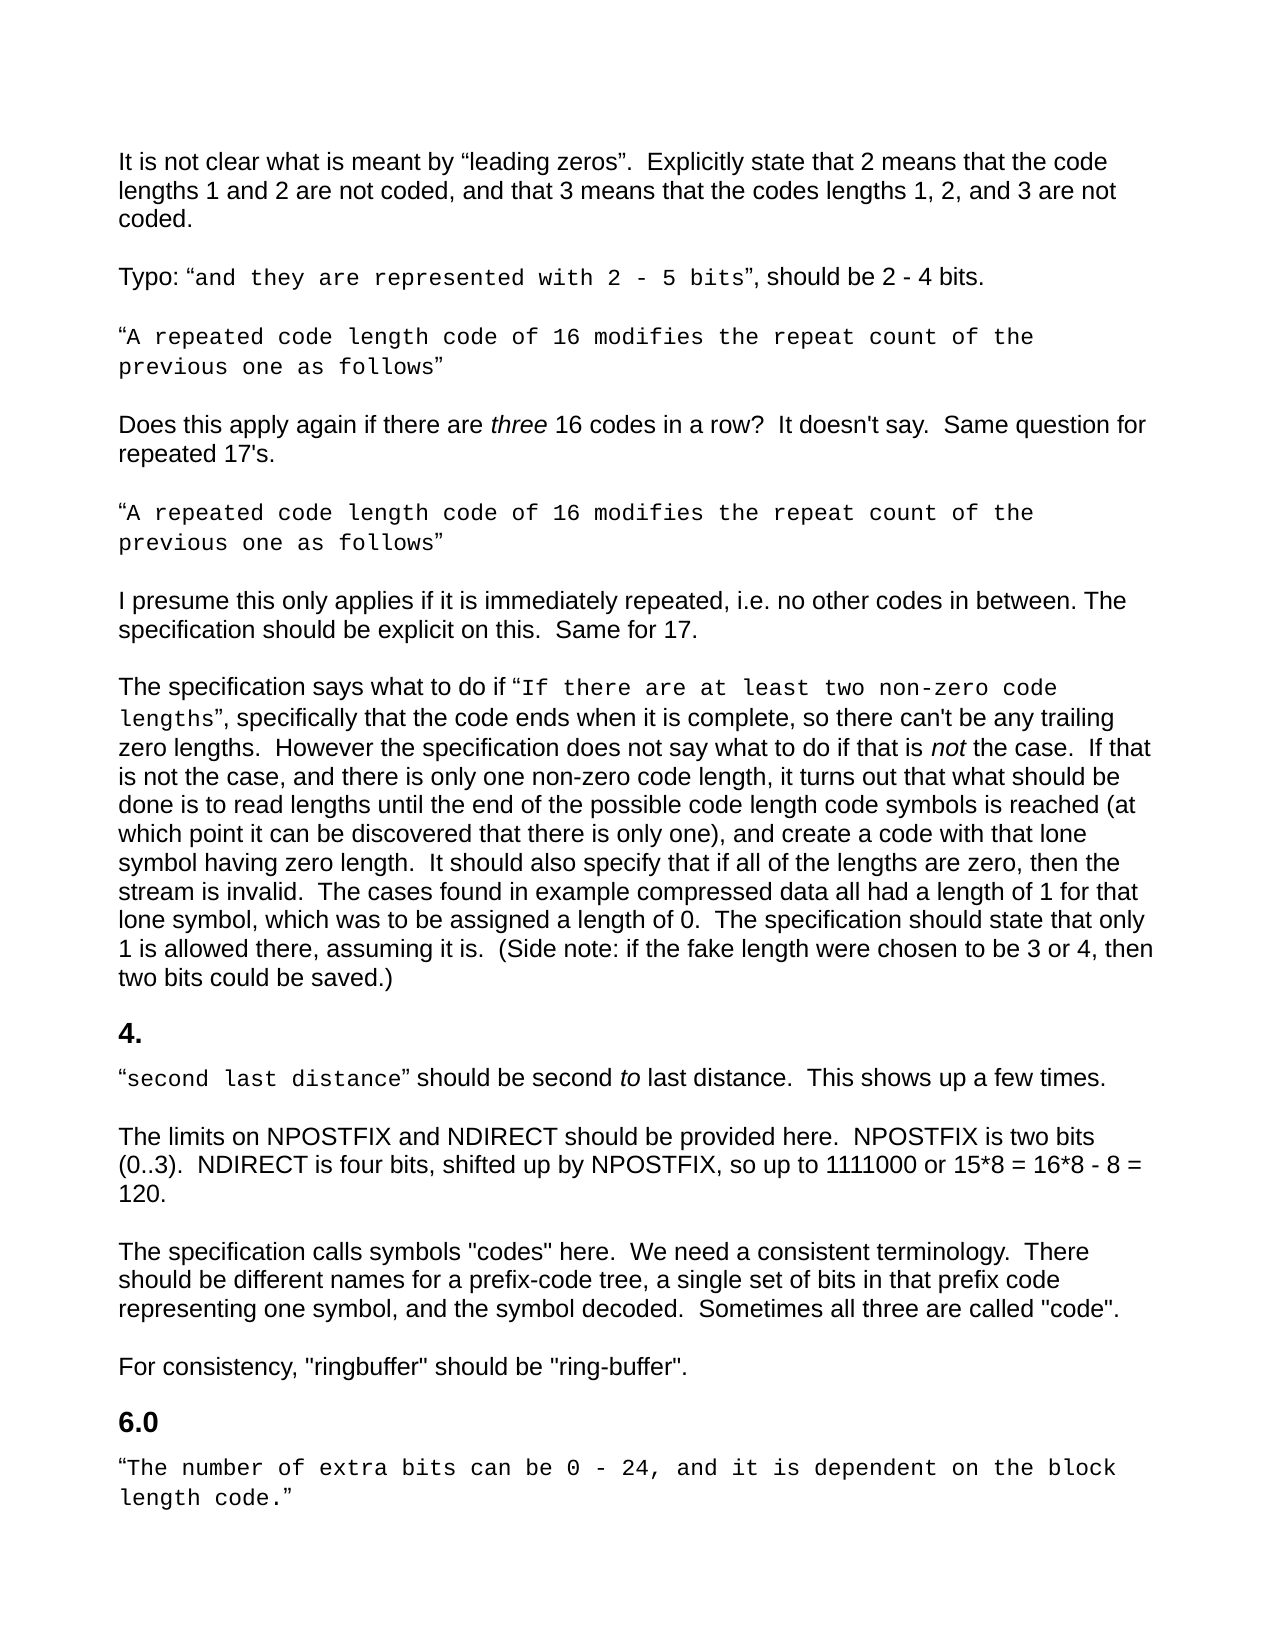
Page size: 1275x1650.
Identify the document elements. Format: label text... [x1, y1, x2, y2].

text The limits on NPOSTFIX and NDIRECT should be provided here. NPOSTFIX is two bits (0..3). NDIRECT is four bits, shifted up by NPOSTFIX, so up to 1111000 or 15*8 = 16*8 - 8 = 120. [118, 1122, 1157, 1208]
text “A repeated code length code of 16 modifies the repeat count of the previous one as follows” [118, 497, 1157, 557]
text For consistency, "ringbuffer" should be "ring-buffer". [118, 1352, 1157, 1380]
text Does this apply again if there are three 16 codes in a row? It doesn't say. Same question for repeated 17's. [118, 410, 1157, 468]
subtitle 6.0 [118, 1405, 1157, 1439]
text “A repeated code length code of 16 modifies the repeat count of the previous one as follows” [118, 321, 1157, 382]
text I presume this only applies if it is immediately repeated, i.e. no other codes in between. The specification should be explicit on this. Same for 17. [118, 586, 1157, 643]
text It is not clear what is meant by “leading zeros”. Explicitly state that 2 means that the code lengths 1 and 2 are not coded, and that 3 means that the codes lengths 1, 2, and 3 are not coded. [118, 147, 1157, 233]
text “second last distance” should be second to last distance. This shows up a few times. [118, 1063, 1157, 1093]
text The specification says what to do if “If there are at least two non-zero code lengths”, specifically that the code ends when it is complete, so there can't be any trailing zero lengths. However the specification does not say what to do if that is not the case. If that is not the case, and there is only one non-zero code length, it turns out that what should be done is to read lengths until the end of the possible code length code symbols is reached (at which point it can be discovered that there is only one), and create a code with that lone symbol having zero length. It should also specify that if all of the lengths are zero, then the stream is invalid. The cases found in example compressed data all had a length of 1 for that lone symbol, which was to be assigned a length of 0. The specification should state that only 1 is allowed there, assuming it is. (Side note: if the fake length were chosen to be 3 or 4, then two bits could be saved.) [118, 672, 1157, 992]
text Typo: “and they are represented with 2 - 5 bits”, should be 2 - 4 bits. [118, 262, 1157, 292]
text The specification calls symbols "codes" here. We need a consistent terminology. There should be different names for a prefix-code tree, a single set of bits in that prefix code representing one symbol, and the symbol decoded. Sometimes all three are called "code". [118, 1237, 1157, 1323]
subtitle 4. [118, 1017, 1157, 1050]
text “The number of extra bits can be 0 - 24, and it is dependent on the block length code.” [118, 1451, 1157, 1512]
